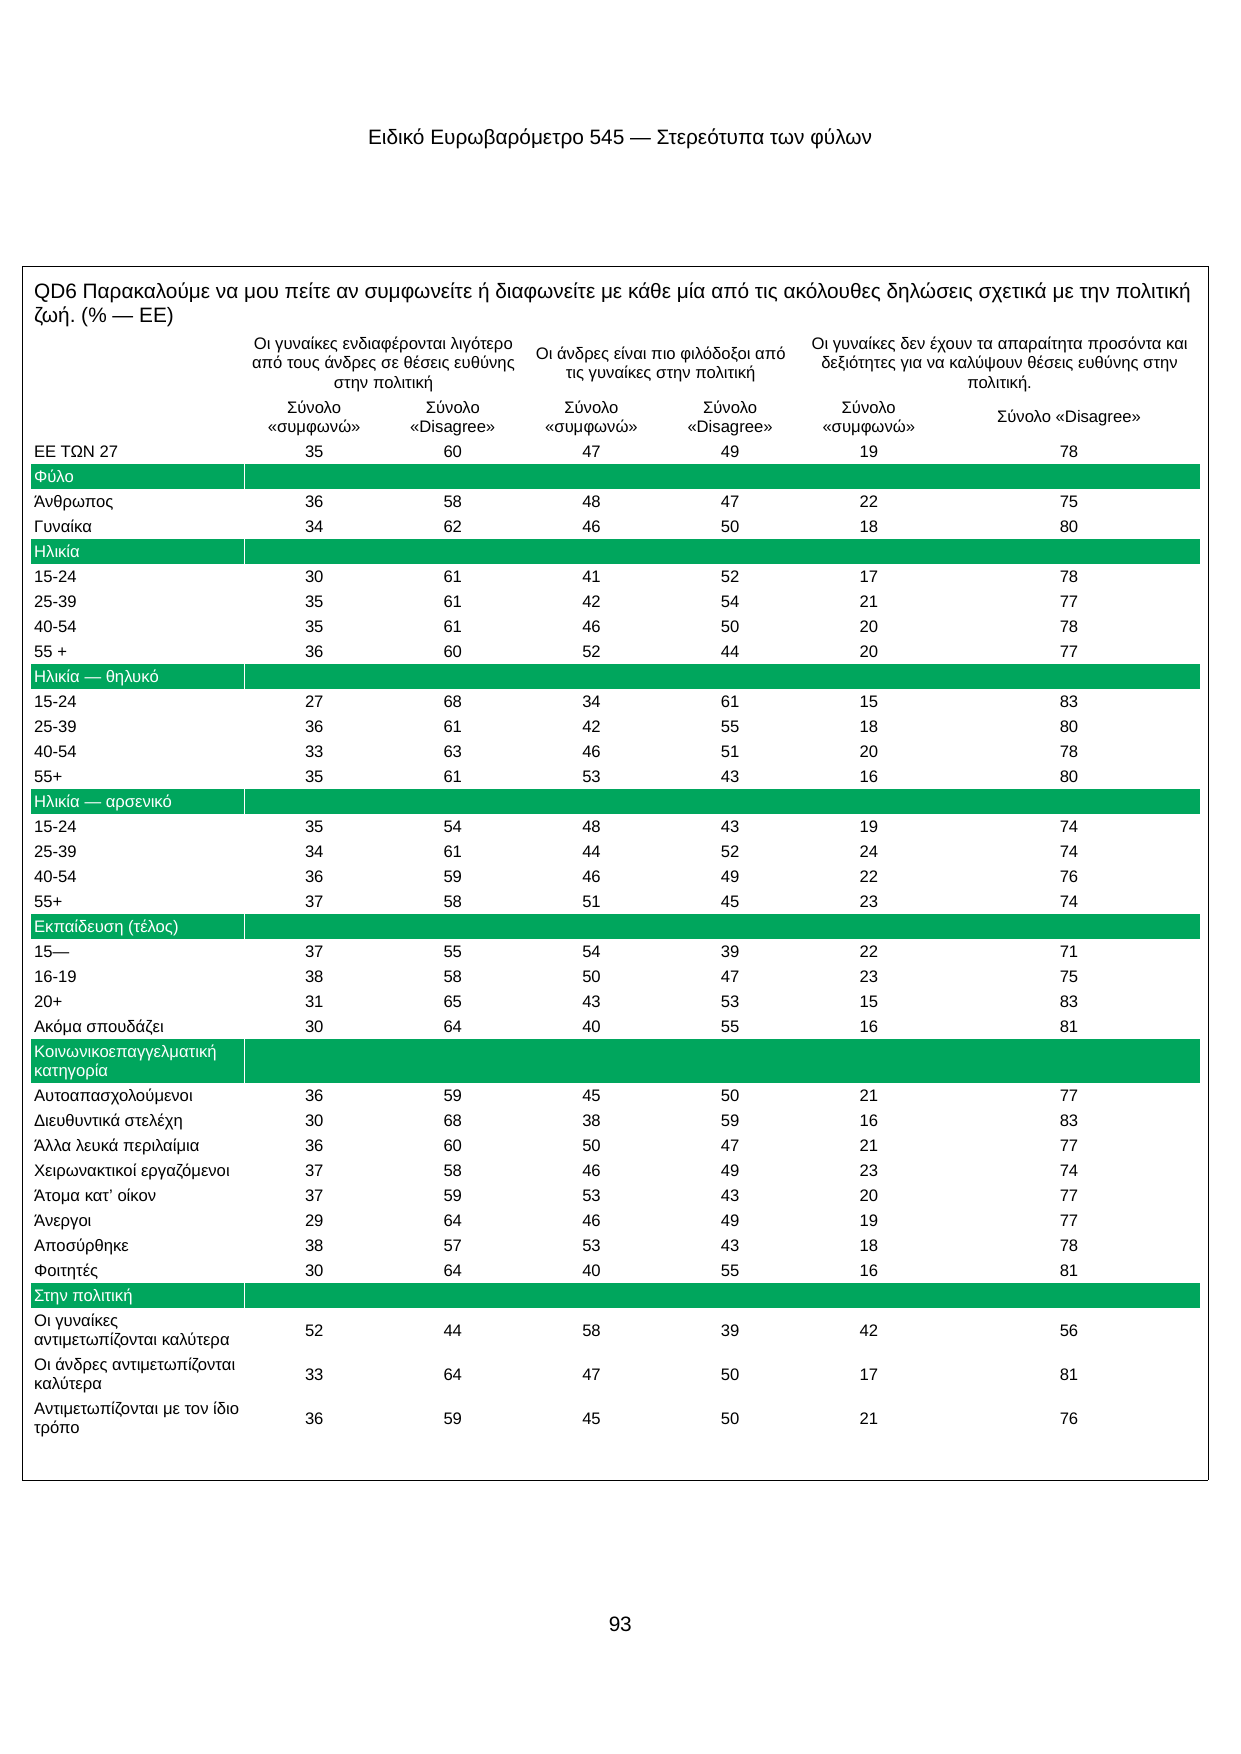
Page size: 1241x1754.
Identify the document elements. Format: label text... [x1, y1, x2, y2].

table_cell Οι άνδρες είναι πιο φιλόδοξοι από τις γυναίκες στην πολιτική [522, 331, 799, 394]
table_cell [245, 914, 383, 939]
table_cell Κοινωνικοεπαγγελματική κατηγορία [31, 1039, 244, 1083]
table_cell 55 [661, 1014, 799, 1039]
table_cell 57 [383, 1233, 522, 1258]
table_cell [245, 1039, 383, 1083]
table_cell Σύνολο «Disagree» [938, 395, 1200, 439]
table_cell 81 [938, 1352, 1200, 1396]
table_cell 21 [799, 1083, 938, 1108]
table_cell Ακόμα σπουδάζει [31, 1014, 244, 1039]
table_cell [661, 789, 799, 814]
table_cell 43 [661, 814, 799, 839]
table_cell Άνθρωπος [31, 489, 244, 514]
table_cell 59 [383, 1083, 522, 1108]
table_cell Οι γυναίκες ενδιαφέρονται λιγότερο από τους άνδρες σε θέσεις ευθύνης στην πολιτική [245, 331, 522, 394]
table_cell [938, 539, 1200, 564]
table_cell 25-39 [31, 839, 244, 864]
table_cell 18 [799, 1233, 938, 1258]
table_cell [661, 664, 799, 689]
table_cell [383, 1283, 522, 1308]
table_cell ΕΕ ΤΩΝ 27 [31, 439, 244, 464]
table_cell 71 [938, 939, 1200, 964]
table_cell 19 [799, 439, 938, 464]
table_cell 49 [661, 1158, 799, 1183]
table_cell 83 [938, 1108, 1200, 1133]
table_cell 46 [522, 864, 661, 889]
table_cell 51 [522, 889, 661, 914]
table_cell 59 [383, 1183, 522, 1208]
table_cell 47 [661, 489, 799, 514]
table_cell 45 [522, 1083, 661, 1108]
table_cell [661, 1039, 799, 1083]
table_cell 23 [799, 964, 938, 989]
table_cell 61 [383, 714, 522, 739]
table_cell 35 [245, 439, 383, 464]
table_cell [383, 789, 522, 814]
table_cell 80 [938, 514, 1200, 539]
table_cell [799, 1283, 938, 1308]
table_cell [938, 914, 1200, 939]
table_cell Σύνολο «συμφωνώ» [245, 395, 383, 439]
table_cell Ηλικία — θηλυκό [31, 664, 244, 689]
table_cell 55+ [31, 764, 244, 789]
table_cell 40 [522, 1014, 661, 1039]
table_cell 58 [383, 964, 522, 989]
table_cell 74 [938, 839, 1200, 864]
table_cell 77 [938, 589, 1200, 614]
table_cell 78 [938, 1233, 1200, 1258]
table_cell [383, 664, 522, 689]
table_cell 55+ [31, 889, 244, 914]
table_cell [245, 789, 383, 814]
table_cell 40-54 [31, 614, 244, 639]
table_cell [938, 464, 1200, 489]
table_cell 47 [661, 964, 799, 989]
table_cell 60 [383, 1133, 522, 1158]
table_cell [383, 1039, 522, 1083]
table_cell 55 [661, 1258, 799, 1283]
table_cell 43 [661, 1233, 799, 1258]
table_cell [799, 1039, 938, 1083]
table_cell [245, 539, 383, 564]
table_cell 78 [938, 439, 1200, 464]
table_cell 22 [799, 939, 938, 964]
table_cell 21 [799, 589, 938, 614]
table_cell 36 [245, 1396, 383, 1440]
table_cell 74 [938, 889, 1200, 914]
table_cell 56 [938, 1308, 1200, 1352]
table_cell 22 [799, 864, 938, 889]
table_cell 38 [522, 1108, 661, 1133]
table_cell Άτομα κατ’ οίκον [31, 1183, 244, 1208]
table_cell 78 [938, 564, 1200, 589]
table_cell 37 [245, 1183, 383, 1208]
table_cell Άλλα λευκά περιλαίμια [31, 1133, 244, 1158]
table_cell 80 [938, 714, 1200, 739]
table_cell Ηλικία — αρσενικό [31, 789, 244, 814]
table_cell 58 [383, 1158, 522, 1183]
table_cell 61 [383, 589, 522, 614]
table_cell 15-24 [31, 564, 244, 589]
table_cell [799, 664, 938, 689]
table_cell [522, 464, 661, 489]
table_cell [661, 1283, 799, 1308]
table_cell [522, 539, 661, 564]
table_cell 53 [522, 1183, 661, 1208]
table_cell 78 [938, 739, 1200, 764]
table_cell 34 [522, 689, 661, 714]
table_cell 55 + [31, 639, 244, 664]
table_cell 46 [522, 1158, 661, 1183]
table_cell 50 [661, 1083, 799, 1108]
table_cell Αντιμετωπίζονται με τον ίδιο τρόπο [31, 1396, 244, 1440]
table_cell [799, 464, 938, 489]
table_cell 17 [799, 1352, 938, 1396]
table_cell Φοιτητές [31, 1258, 244, 1283]
table_cell 77 [938, 1083, 1200, 1108]
table_cell 36 [245, 714, 383, 739]
table_cell [938, 789, 1200, 814]
table_cell 29 [245, 1208, 383, 1233]
table_cell 59 [383, 1396, 522, 1440]
table_cell [522, 789, 661, 814]
table_cell 30 [245, 564, 383, 589]
table_cell 58 [383, 889, 522, 914]
table_cell 30 [245, 1258, 383, 1283]
table_cell 59 [383, 864, 522, 889]
table_cell [245, 664, 383, 689]
table_cell 40-54 [31, 864, 244, 889]
table_cell 77 [938, 639, 1200, 664]
table_cell Σύνολο «Disagree» [383, 395, 522, 439]
table_cell Χειρωνακτικοί εργαζόμενοι [31, 1158, 244, 1183]
table_cell 74 [938, 814, 1200, 839]
table_cell [799, 539, 938, 564]
table_cell 50 [522, 1133, 661, 1158]
table_cell [661, 914, 799, 939]
table_cell 35 [245, 764, 383, 789]
table_cell [799, 914, 938, 939]
table_cell 65 [383, 989, 522, 1014]
table_cell 62 [383, 514, 522, 539]
table_cell 36 [245, 1083, 383, 1108]
table_cell 50 [661, 1396, 799, 1440]
table_cell 76 [938, 1396, 1200, 1440]
table_cell [938, 1283, 1200, 1308]
table_cell 15-24 [31, 814, 244, 839]
table_cell 25-39 [31, 589, 244, 614]
table_cell 34 [245, 514, 383, 539]
table_cell 16-19 [31, 964, 244, 989]
table_cell 43 [661, 1183, 799, 1208]
table_cell 48 [522, 489, 661, 514]
table_cell 77 [938, 1208, 1200, 1233]
table_cell 75 [938, 489, 1200, 514]
table_cell Σύνολο «Disagree» [661, 395, 799, 439]
table_cell 55 [661, 714, 799, 739]
table_cell [245, 464, 383, 489]
table_cell 46 [522, 1208, 661, 1233]
table_cell 61 [383, 564, 522, 589]
table_cell 30 [245, 1108, 383, 1133]
table_cell 83 [938, 689, 1200, 714]
table_cell 15 [799, 989, 938, 1014]
table_cell 36 [245, 1133, 383, 1158]
table_cell 36 [245, 489, 383, 514]
table_cell 50 [661, 1352, 799, 1396]
table_cell 81 [938, 1258, 1200, 1283]
table_cell 42 [799, 1308, 938, 1352]
table_cell 15— [31, 939, 244, 964]
table_cell 43 [661, 764, 799, 789]
table_cell 44 [383, 1308, 522, 1352]
table_cell [31, 331, 244, 394]
table_cell 47 [522, 439, 661, 464]
table_cell 33 [245, 1352, 383, 1396]
table_header QD6 Παρακαλούμε να μου πείτε αν συμφωνείτε ή διαφωνείτε με κάθε μία από τις ακόλουθες δηλώσεις σχετικά με την πολιτική ζωή. (% — ΕΕ) [31, 275, 1200, 331]
table_cell [522, 914, 661, 939]
table_cell 15 [799, 689, 938, 714]
table_cell 19 [799, 814, 938, 839]
table_cell 59 [661, 1108, 799, 1133]
table_cell Ηλικία [31, 539, 244, 564]
table_cell 58 [383, 489, 522, 514]
table_cell 46 [522, 739, 661, 764]
table_cell Γυναίκα [31, 514, 244, 539]
table_cell 74 [938, 1158, 1200, 1183]
table_cell 64 [383, 1014, 522, 1039]
table_cell [383, 539, 522, 564]
table_cell 24 [799, 839, 938, 864]
table_cell 40-54 [31, 739, 244, 764]
table_cell 51 [661, 739, 799, 764]
table_cell 64 [383, 1352, 522, 1396]
table_cell 43 [522, 989, 661, 1014]
table_cell 16 [799, 1258, 938, 1283]
table_cell 54 [522, 939, 661, 964]
table_cell 20+ [31, 989, 244, 1014]
table_cell 36 [245, 639, 383, 664]
table_cell 18 [799, 514, 938, 539]
table_cell 64 [383, 1258, 522, 1283]
table_cell 23 [799, 1158, 938, 1183]
table_cell 16 [799, 1014, 938, 1039]
table_cell Φύλο [31, 464, 244, 489]
table_cell 15-24 [31, 689, 244, 714]
table_cell 34 [245, 839, 383, 864]
table_cell Διευθυντικά στελέχη [31, 1108, 244, 1133]
table_cell [661, 464, 799, 489]
table_cell 48 [522, 814, 661, 839]
table_cell 54 [383, 814, 522, 839]
table_cell 35 [245, 814, 383, 839]
table_cell 53 [661, 989, 799, 1014]
table_cell 30 [245, 1014, 383, 1039]
table_cell 52 [245, 1308, 383, 1352]
table_cell 21 [799, 1133, 938, 1158]
table_cell 23 [799, 889, 938, 914]
table_cell 36 [245, 864, 383, 889]
table_cell 37 [245, 1158, 383, 1183]
table_cell 49 [661, 864, 799, 889]
table_cell 39 [661, 1308, 799, 1352]
table_cell 27 [245, 689, 383, 714]
table_cell 25-39 [31, 714, 244, 739]
table_cell 68 [383, 1108, 522, 1133]
table_cell [522, 1283, 661, 1308]
table_cell Άνεργοι [31, 1208, 244, 1233]
table_cell 44 [661, 639, 799, 664]
table_cell [799, 789, 938, 814]
table_cell 40 [522, 1258, 661, 1283]
table_cell 78 [938, 614, 1200, 639]
table_cell 20 [799, 739, 938, 764]
table_cell [383, 464, 522, 489]
table_cell 58 [522, 1308, 661, 1352]
table_cell Οι άνδρες αντιμετωπίζονται καλύτερα [31, 1352, 244, 1396]
table_cell 76 [938, 864, 1200, 889]
table_cell 37 [245, 939, 383, 964]
table_cell 20 [799, 1183, 938, 1208]
table_cell 68 [383, 689, 522, 714]
table_cell 45 [661, 889, 799, 914]
table_cell Οι γυναίκες αντιμετωπίζονται καλύτερα [31, 1308, 244, 1352]
table_cell 47 [661, 1133, 799, 1158]
table_cell 42 [522, 714, 661, 739]
table_cell Οι γυναίκες δεν έχουν τα απαραίτητα προσόντα και δεξιότητες για να καλύψουν θέσεις ευθύνης στην πολιτική. [799, 331, 1200, 394]
table_cell [661, 539, 799, 564]
table_cell 53 [522, 764, 661, 789]
table_cell Σύνολο «συμφωνώ» [522, 395, 661, 439]
table_cell 33 [245, 739, 383, 764]
table_cell 41 [522, 564, 661, 589]
table_cell 39 [661, 939, 799, 964]
table_cell 38 [245, 1233, 383, 1258]
table_cell 52 [661, 839, 799, 864]
table_cell 55 [383, 939, 522, 964]
table_cell 21 [799, 1396, 938, 1440]
table_cell 47 [522, 1352, 661, 1396]
table_cell 77 [938, 1133, 1200, 1158]
table_cell 16 [799, 1108, 938, 1133]
table_cell 35 [245, 589, 383, 614]
table_cell 83 [938, 989, 1200, 1014]
table_cell 63 [383, 739, 522, 764]
table_cell [383, 914, 522, 939]
table_cell [938, 664, 1200, 689]
table_cell [522, 1039, 661, 1083]
table_cell 61 [383, 614, 522, 639]
table_cell Αποσύρθηκε [31, 1233, 244, 1258]
table_cell 17 [799, 564, 938, 589]
table_cell 37 [245, 889, 383, 914]
table_cell 46 [522, 514, 661, 539]
table_cell 77 [938, 1183, 1200, 1208]
table_cell Σύνολο «συμφωνώ» [799, 395, 938, 439]
table_cell 60 [383, 639, 522, 664]
table_cell 61 [661, 689, 799, 714]
table_cell 35 [245, 614, 383, 639]
table_cell 52 [661, 564, 799, 589]
table_cell Στην πολιτική [31, 1283, 244, 1308]
table_cell [245, 1283, 383, 1308]
table_cell 19 [799, 1208, 938, 1233]
table_cell 50 [661, 614, 799, 639]
table_cell 16 [799, 764, 938, 789]
table_cell 61 [383, 839, 522, 864]
table_cell 75 [938, 964, 1200, 989]
table_cell 31 [245, 989, 383, 1014]
table_cell 53 [522, 1233, 661, 1258]
table_cell 49 [661, 1208, 799, 1233]
table_cell 42 [522, 589, 661, 614]
table_cell 54 [661, 589, 799, 614]
table_cell Εκπαίδευση (τέλος) [31, 914, 244, 939]
table_cell 64 [383, 1208, 522, 1233]
table_cell 20 [799, 639, 938, 664]
table_cell 46 [522, 614, 661, 639]
table_cell 61 [383, 764, 522, 789]
table_cell [522, 664, 661, 689]
table_cell 80 [938, 764, 1200, 789]
table_cell [31, 395, 244, 439]
table_cell Αυτοαπασχολούμενοι [31, 1083, 244, 1108]
table_cell 38 [245, 964, 383, 989]
table_cell 18 [799, 714, 938, 739]
table_cell 50 [522, 964, 661, 989]
table_cell 50 [661, 514, 799, 539]
table_cell 60 [383, 439, 522, 464]
table_cell 20 [799, 614, 938, 639]
table_cell [938, 1039, 1200, 1083]
table_cell 22 [799, 489, 938, 514]
table_cell 44 [522, 839, 661, 864]
table_cell 49 [661, 439, 799, 464]
table_cell 52 [522, 639, 661, 664]
table_cell 81 [938, 1014, 1200, 1039]
table_cell 45 [522, 1396, 661, 1440]
